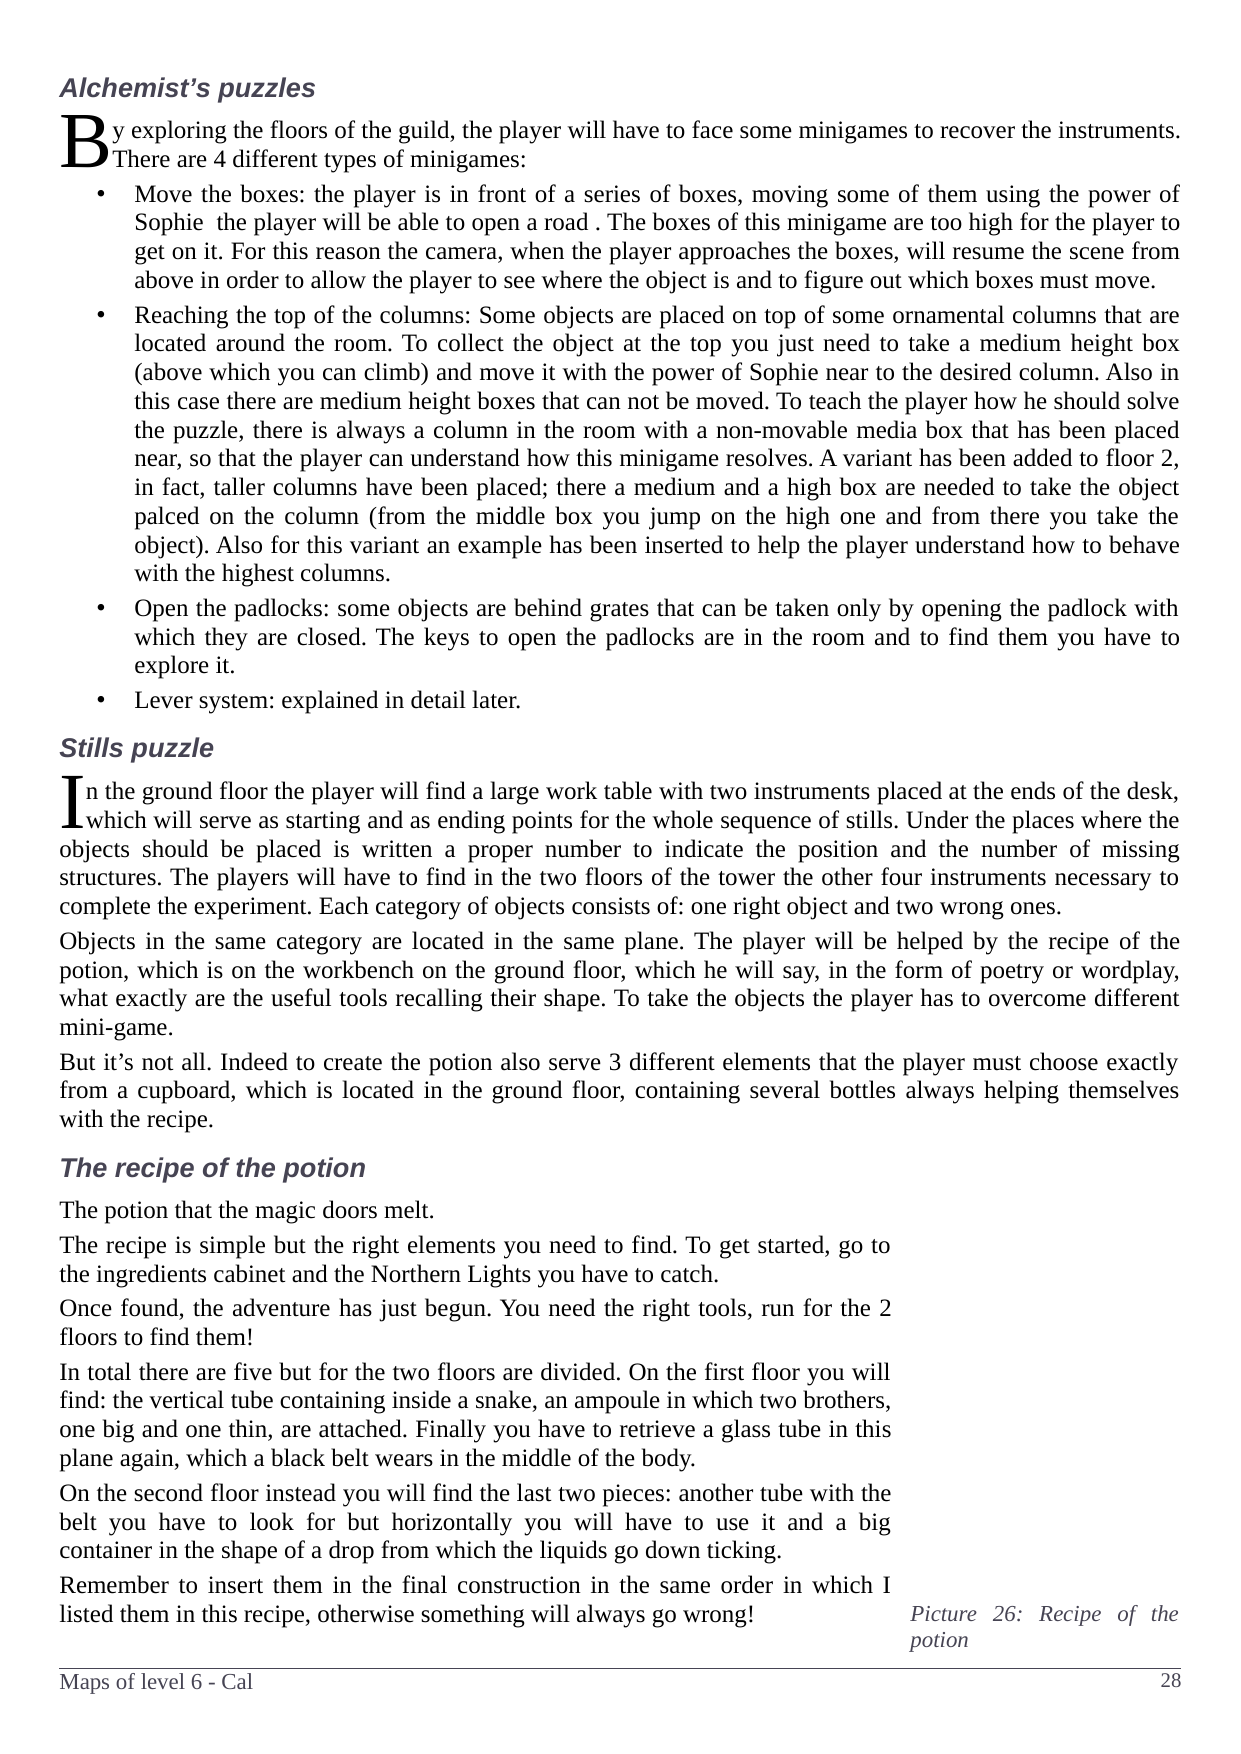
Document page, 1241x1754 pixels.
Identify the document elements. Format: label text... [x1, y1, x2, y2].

text On the second floor instead you will find the last two pieces: another tube with the belt you have to look for but horizontally you will have to use it and a big container in the shape of a drop from which the liquids go down ticking. [59, 1478, 892, 1564]
text Remember to insert them in the final construction in the same order in which I listed them in this recipe, otherwise something will always go wrong! [59, 1570, 892, 1627]
list Open the padlocks: some objects are behind grates that can be taken only by opening the padlock with which they are closed. The keys to open the padlocks are in the room and to find them you have to explore it. [97, 593, 1181, 679]
text In total there are five but for the two floors are divided. On the first floor you will find: the vertical tube containing inside a snake, an ampoule in which two brothers, one big and one thin, are attached. Finally you have to retrieve a glass tube in this plane again, which a black belt wears in the middle of the body. [59, 1357, 892, 1472]
list Move the boxes: the player is in front of a series of boxes, moving some of them using the power of Sophie the player will be able to open a road . The boxes of this minigame are too high for the player to get on it. For this reason the camera, when the player approaches the boxes, will resume the scene from above in order to allow the player to see where the object is and to figure out which boxes must move. [97, 179, 1181, 294]
text Objects in the same category are located in the same plane. The player will be helped by the recipe of the potion, which is on the workbench on the ground floor, which he will say, in the form of poetry or wordplay, what exactly are the useful tools recalling their shape. To take the objects the player has to overcome different mini-game. [59, 926, 1181, 1041]
text But it’s not all. Indeed to create the potion also serve 3 different elements that the player must choose exactly from a cupboard, which is located in the ground floor, containing several bottles always helping themselves with the recipe. [59, 1047, 1181, 1133]
text By exploring the floors of the guild, the player will have to face some minigames to recover the instruments. There are 4 different types of minigames: [59, 115, 1181, 173]
text Once found, the adventure has just begun. You need the right tools, run for the 2 floors to find them! [59, 1293, 892, 1351]
subtitle Stills puzzle [59, 732, 1181, 764]
text In the ground floor the player will find a large work table with two instruments placed at the ends of the desk, which will serve as starting and as ending points for the whole sequence of stills. Under the places where the objects should be placed is written a proper number to indicate the position and the number of missing structures. The players will have to find in the two floors of the tower the other four instruments necessary to complete the experiment. Each category of objects consists of: one right object and two wrong ones. [59, 776, 1181, 920]
text Picture 26: Recipe of the potion [910, 1152, 1181, 1653]
text The potion that the magic doors melt. [59, 1195, 892, 1224]
list Lever system: explained in detail later. [97, 685, 1181, 714]
subtitle Alchemist’s puzzles [59, 72, 1181, 103]
text The recipe is simple but the right elements you need to find. To get started, go to the ingredients cabinet and the Northern Lights you have to catch. [59, 1230, 892, 1287]
list Reaching the top of the columns: Some objects are placed on top of some ornamental columns that are located around the room. To collect the object at the top you just need to take a medium height box (above which you can climb) and move it with the power of Sophie near to the desired column. Also in this case there are medium height boxes that can not be moved. To teach the player how he should solve the puzzle, there is always a column in the room with a non-movable media box that has been placed near, so that the player can understand how this minigame resolves. A variant has been added to floor 2, in fact, taller columns have been placed; there a medium and a high box are needed to take the object palced on the column (from the middle box you jump on the high one and from there you take the object). Also for this variant an example has been inserted to help the player understand how to behave with the highest columns. [97, 300, 1181, 587]
subtitle The recipe of the potion [59, 1139, 1181, 1653]
